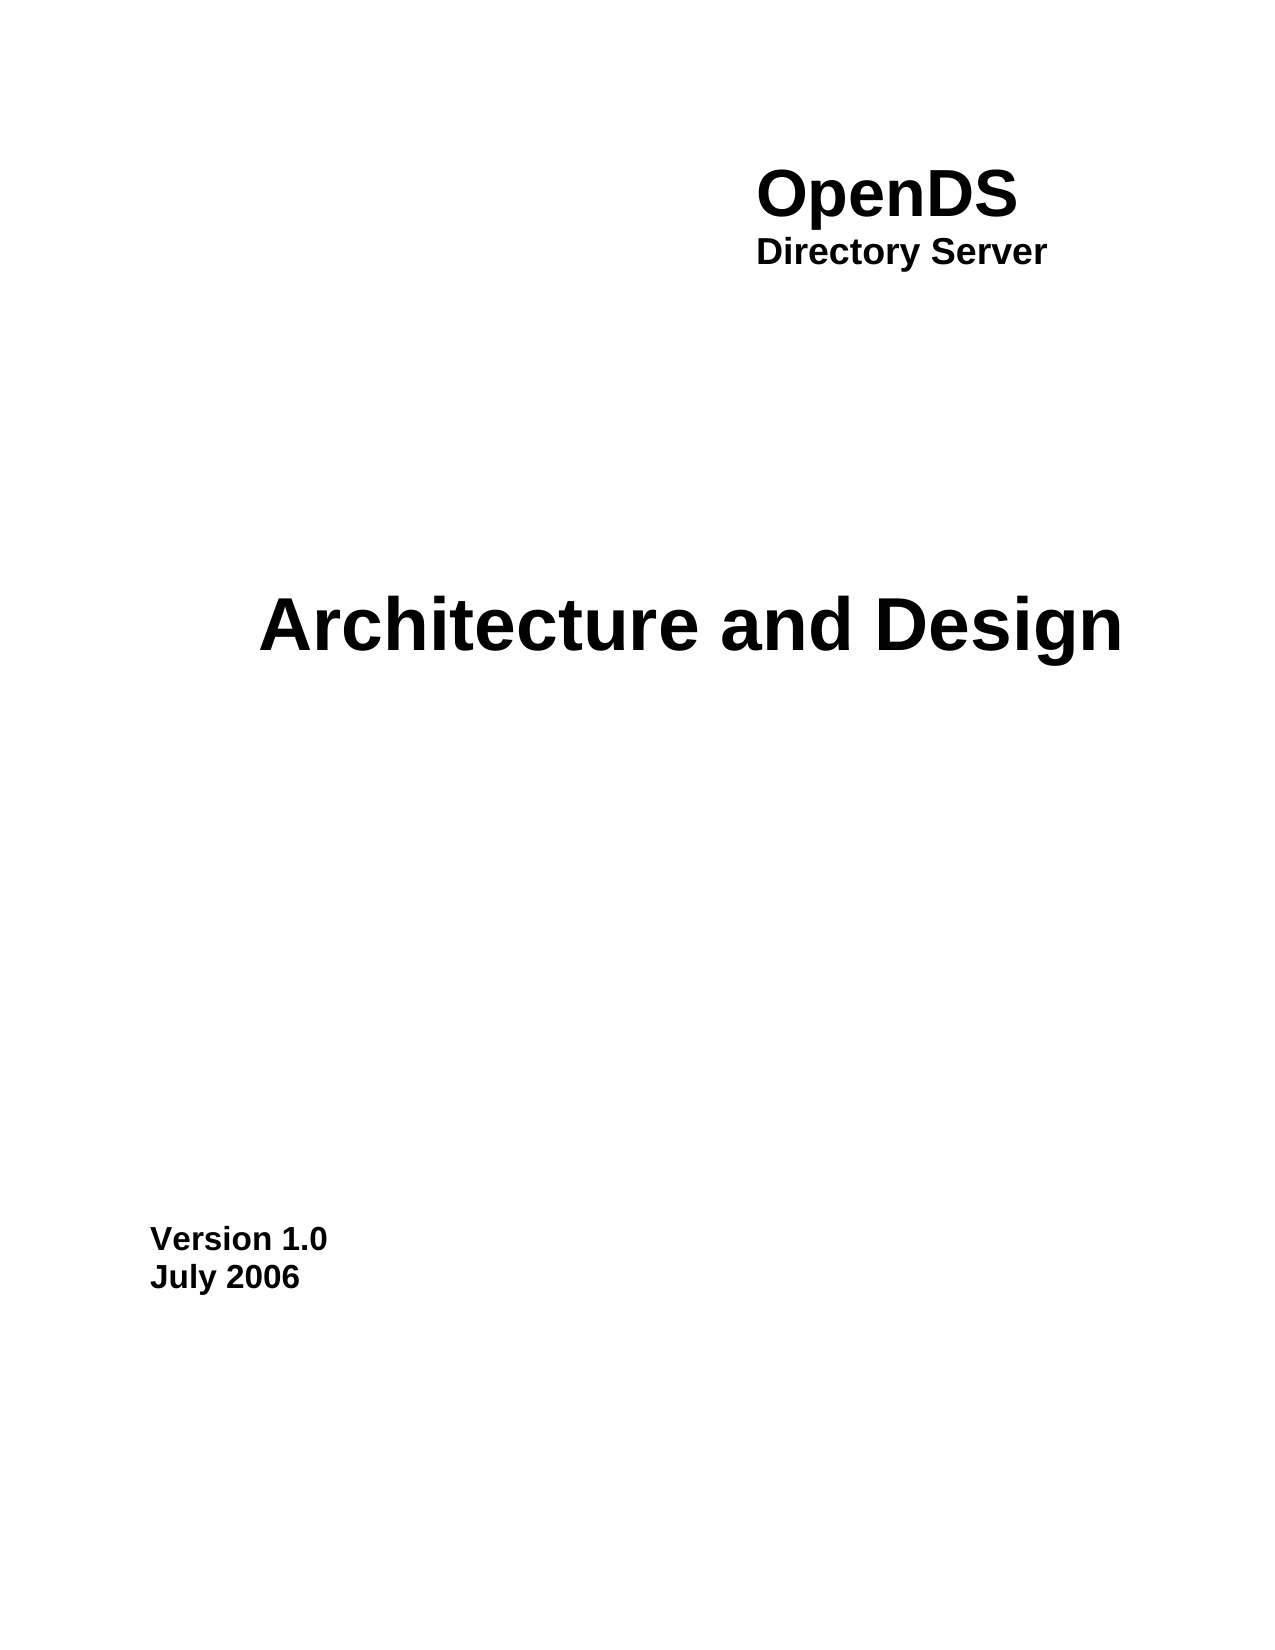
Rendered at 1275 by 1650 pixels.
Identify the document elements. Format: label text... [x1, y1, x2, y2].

table_header OpenDS Directory Server [750, 150, 1125, 278]
text July 2006 [150, 1258, 1125, 1295]
text Architecture and Design [150, 583, 1125, 666]
text Version 1.0 [150, 1221, 1125, 1258]
